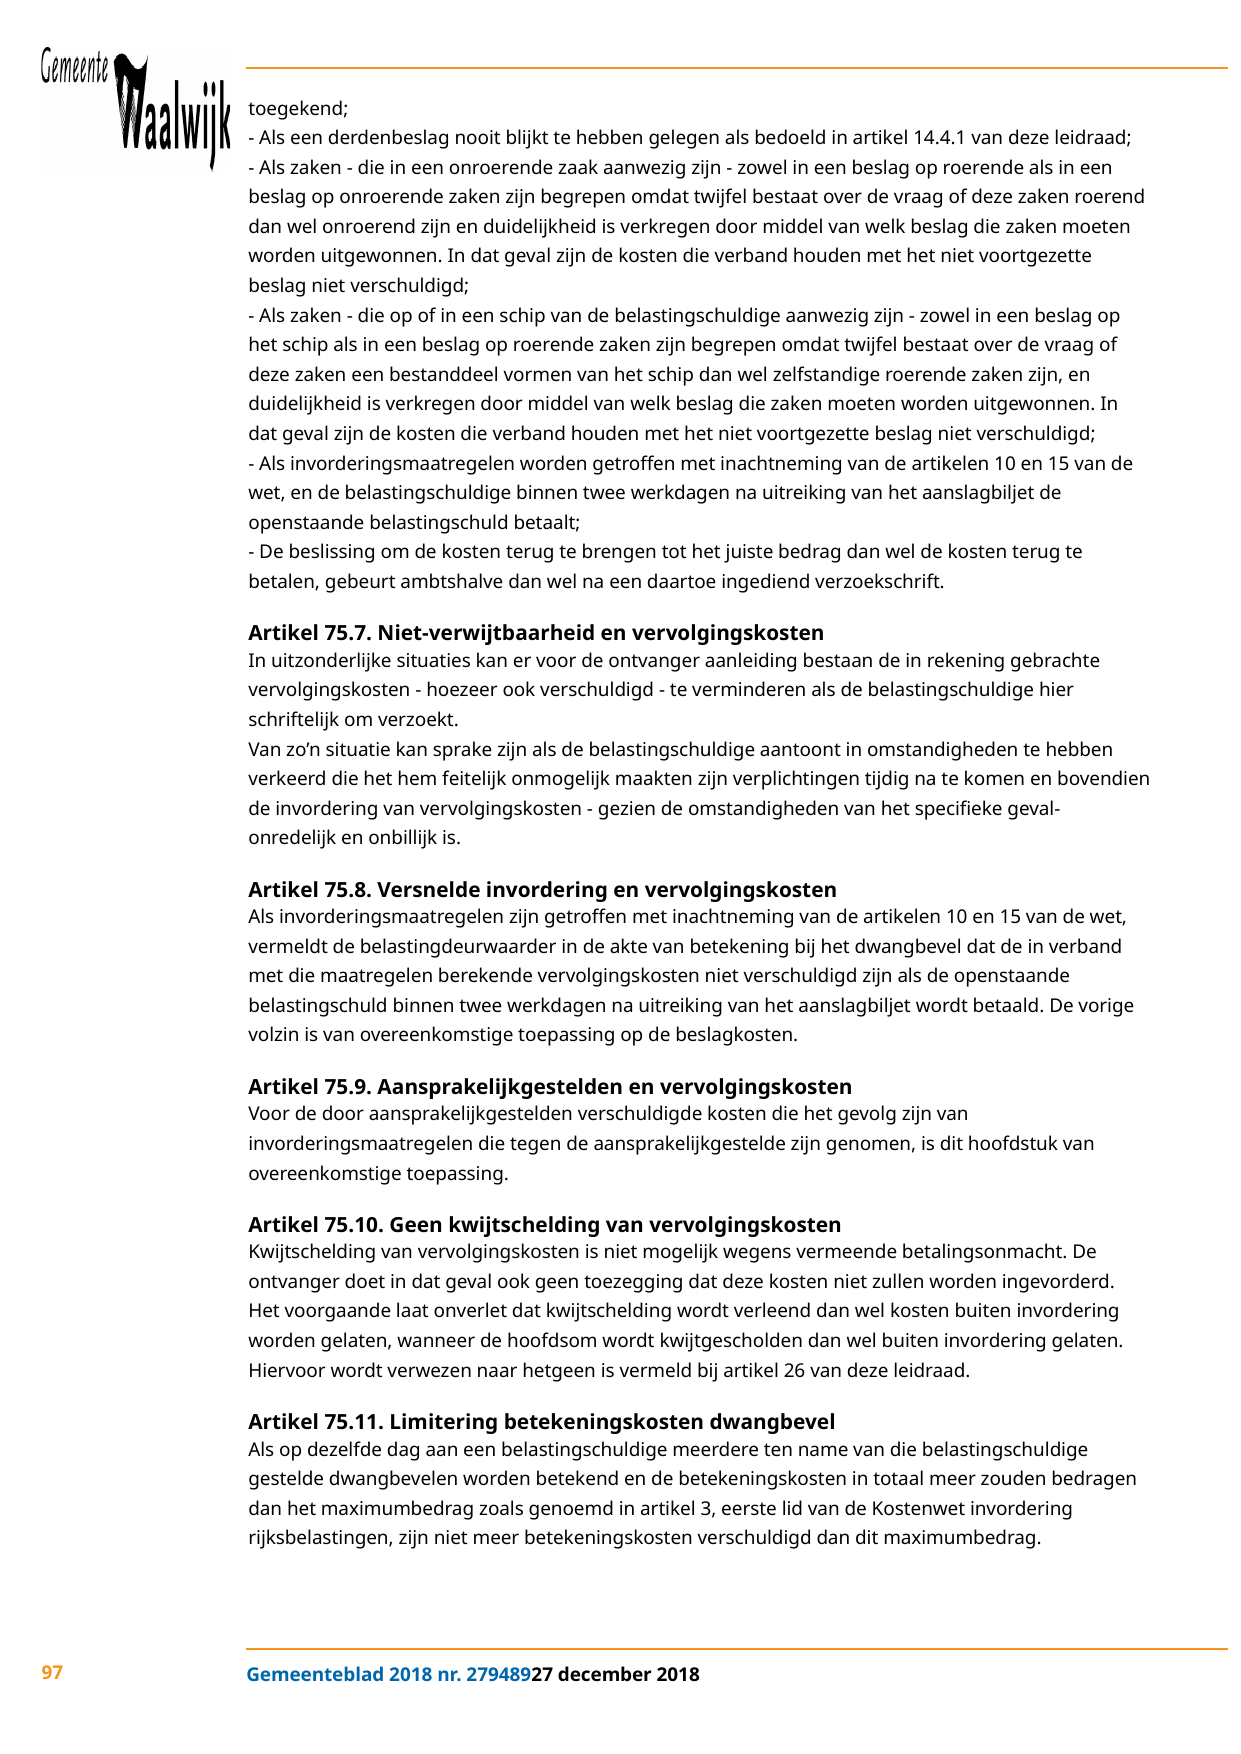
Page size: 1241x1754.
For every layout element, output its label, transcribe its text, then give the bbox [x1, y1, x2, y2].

text - Als zaken - die op of in een schip van de belastingschuldige aanwezig zijn - zowel in een beslag op het schip als in een beslag op roerende zaken zijn begrepen omdat twijfel bestaat over de vraag of deze zaken een bestanddeel vormen van het schip dan wel zelfstandige roerende zaken zijn, en duidelijkheid is verkregen door middel van welk beslag die zaken moeten worden uitgewonnen. In dat geval zijn de kosten die verband houden met het niet voortgezette beslag niet verschuldigd; [248, 302, 1152, 446]
text Artikel 75.9. Aansprakelijkgestelden en vervolgingskosten [248, 1072, 1152, 1101]
text Kwijtschelding van vervolgingskosten is niet mogelijk wegens vermeende betalingsonmacht. De ontvanger doet in dat geval ook geen toezegging dat deze kosten niet zullen worden ingevorderd. [248, 1238, 1152, 1294]
text - Als een derdenbeslag nooit blijkt te hebben gelegen als bedoeld in artikel 14.4.1 van deze leidraad; [248, 124, 1152, 150]
text Van zo’n situatie kan sprake zijn als de belastingschuldige aantoont in omstandigheden te hebben verkeerd die het hem feitelijk onmogelijk maakten zijn verplichtingen tijdig na te komen en bovendien de invordering van vervolgingskosten - gezien de omstandigheden van het specifieke geval- onredelijk en onbillijk is. [248, 736, 1152, 850]
text toegekend; [248, 95, 1152, 121]
text Als op dezelfde dag aan een belastingschuldige meerdere ten name van die belastingschuldige gestelde dwangbevelen worden betekend en de betekeningskosten in totaal meer zouden bedragen dan het maximumbedrag zoals genoemd in artikel 3, eerste lid van de Kostenwet invordering rijksbelastingen, zijn niet meer betekeningskosten verschuldigd dan dit maximumbedrag. [248, 1436, 1152, 1550]
text Artikel 75.8. Versnelde invordering en vervolgingskosten [248, 875, 1152, 903]
picture [41, 47, 231, 172]
text Voor de door aansprakelijkgestelden verschuldigde kosten die het gevolg zijn van invorderingsmaatregelen die tegen de aansprakelijkgestelde zijn genomen, is dit hoofdstuk van overeenkomstige toepassing. [248, 1101, 1152, 1185]
text In uitzonderlijke situaties kan er voor de ontvanger aanleiding bestaan de in rekening gebrachte vervolgingskosten - hoezeer ook verschuldigd - te verminderen als de belastingschuldige hier schriftelijk om verzoekt. [248, 647, 1152, 732]
text Het voorgaande laat onverlet dat kwijtschelding wordt verleend dan wel kosten buiten invordering worden gelaten, wanneer de hoofdsom wordt kwijtgescholden dan wel buiten invordering gelaten. Hiervoor wordt verwezen naar hetgeen is vermeld bij artikel 26 van deze leidraad. [248, 1298, 1152, 1383]
text Als invorderingsmaatregelen zijn getroffen met inachtneming van de artikelen 10 en 15 van de wet, vermeldt de belastingdeurwaarder in de akte van betekening bij het dwangbevel dat de in verband met die maatregelen berekende vervolgingskosten niet verschuldigd zijn als de openstaande belastingschuld binnen twee werkdagen na uitreiking van het aanslagbiljet wordt betaald. De vorige volzin is van overeenkomstige toepassing op de beslagkosten. [248, 903, 1152, 1047]
text Artikel 75.11. Limitering betekeningskosten dwangbevel [248, 1407, 1152, 1436]
text - Als invorderingsmaatregelen worden getroffen met inachtneming van de artikelen 10 en 15 van de wet, en de belastingschuldige binnen twee werkdagen na uitreiking van het aanslagbiljet de openstaande belastingschuld betaalt; [248, 450, 1152, 535]
text - De beslissing om de kosten terug te brengen tot het juiste bedrag dan wel de kosten terug te betalen, gebeurt ambtshalve dan wel na een daartoe ingediend verzoekschrift. [248, 538, 1152, 594]
text Artikel 75.7. Niet-verwijtbaarheid en vervolgingskosten [248, 618, 1152, 647]
text Artikel 75.10. Geen kwijtschelding van vervolgingskosten [248, 1210, 1152, 1238]
text - Als zaken - die in een onroerende zaak aanwezig zijn - zowel in een beslag op roerende als in een beslag op onroerende zaken zijn begrepen omdat twijfel bestaat over de vraag of deze zaken roerend dan wel onroerend zijn en duidelijkheid is verkregen door middel van welk beslag die zaken moeten worden uitgewonnen. In dat geval zijn de kosten die verband houden met het niet voortgezette beslag niet verschuldigd; [248, 154, 1152, 298]
